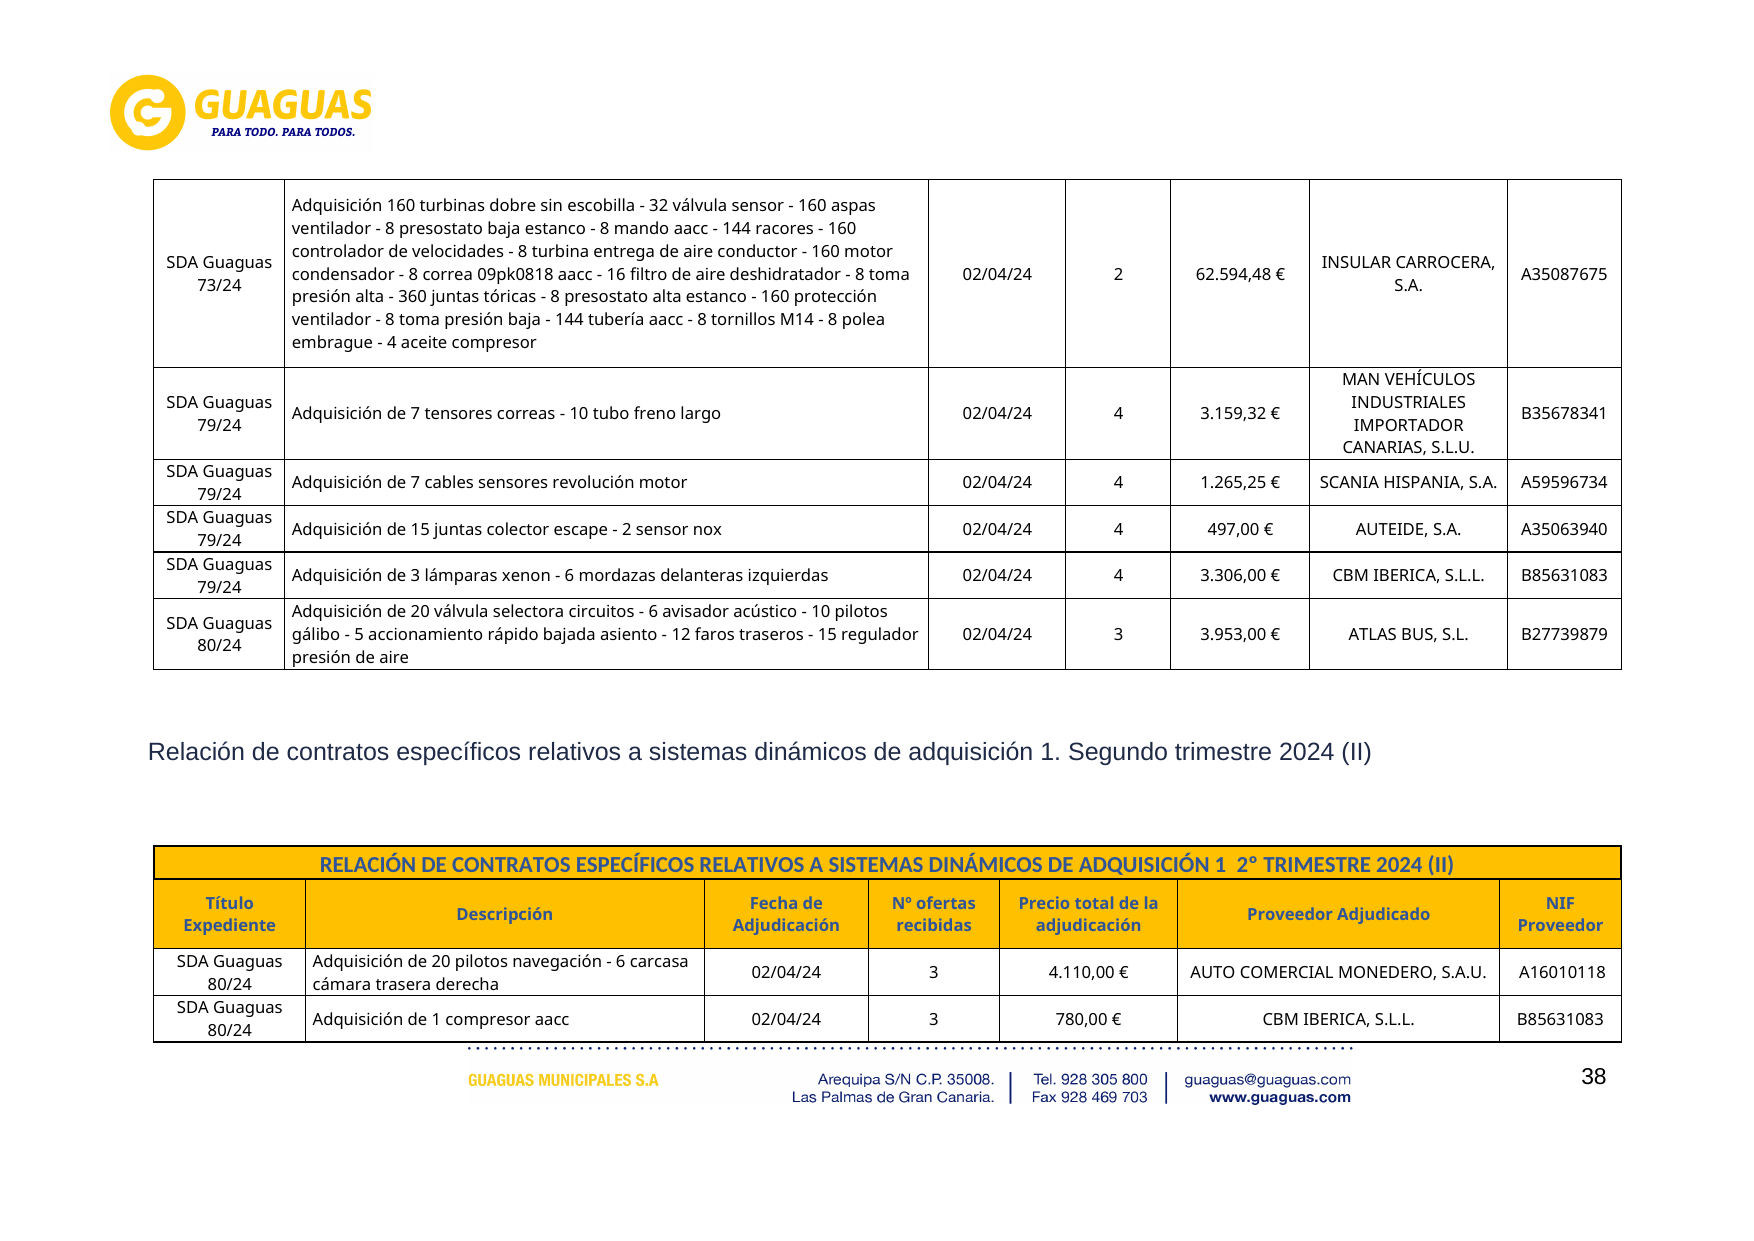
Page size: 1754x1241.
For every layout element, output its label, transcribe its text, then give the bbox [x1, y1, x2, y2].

table_cell 02/04/24 [929, 599, 1065, 669]
table_cell 3.159,32 € [1171, 368, 1309, 458]
table_cell A35087675 [1508, 180, 1621, 367]
table_cell B35678341 [1508, 368, 1621, 458]
table_cell 3.306,00 € [1171, 553, 1309, 598]
table_cell ATLAS BUS, S.L. [1310, 599, 1507, 669]
table_header RELACIÓN DE CONTRATOS ESPECÍFICOS RELATIVOS A SISTEMAS DINÁMICOS DE ADQUISICIÓN 1 2º TRIMESTRE 2024 (II) [155, 847, 1620, 878]
table_cell A35063940 [1508, 506, 1621, 551]
table_cell Fecha de Adjudicación [705, 880, 868, 948]
table_cell SDA Guaguas 79/24 [154, 460, 284, 505]
table_cell 4 [1066, 506, 1170, 551]
table_cell Adquisición de 15 juntas colector escape - 2 sensor nox [285, 506, 928, 551]
table_cell SDA Guaguas 80/24 [154, 599, 284, 669]
table_cell SDA Guaguas 79/24 [154, 368, 284, 458]
table_cell Adquisición de 3 lámparas xenon - 6 mordazas delanteras izquierdas [285, 553, 928, 598]
table_cell AUTO COMERCIAL MONEDERO, S.A.U. [1178, 949, 1499, 995]
table_cell 3 [869, 949, 999, 995]
table_cell 2 [1066, 180, 1170, 367]
table_cell 1.265,25 € [1171, 460, 1309, 505]
table_cell SDA Guaguas 79/24 [154, 506, 284, 551]
table_cell CBM IBERICA, S.L.L. [1178, 996, 1499, 1041]
table_cell AUTEIDE, S.A. [1310, 506, 1507, 551]
table_cell B85631083 [1508, 553, 1621, 598]
table_cell 3 [869, 996, 999, 1041]
table_cell Adquisición de 7 cables sensores revolución motor [285, 460, 928, 505]
table_cell 3 [1066, 599, 1170, 669]
table_cell Descripción [306, 880, 704, 948]
table_cell Proveedor Adjudicado [1178, 880, 1499, 948]
table_cell Nº ofertas recibidas [869, 880, 999, 948]
table_cell SDA Guaguas 80/24 [154, 949, 305, 995]
table_cell 62.594,48 € [1171, 180, 1309, 367]
table_cell CBM IBERICA, S.L.L. [1310, 553, 1507, 598]
table_cell 4 [1066, 368, 1170, 458]
table_cell Precio total de la adjudicación [1000, 880, 1177, 948]
table_cell 02/04/24 [705, 996, 868, 1041]
table_cell Título Expediente [154, 880, 305, 948]
table_cell 497,00 € [1171, 506, 1309, 551]
table_cell 02/04/24 [705, 949, 868, 995]
table_cell MAN VEHÍCULOS INDUSTRIALES IMPORTADOR CANARIAS, S.L.U. [1310, 368, 1507, 458]
table_cell 02/04/24 [929, 553, 1065, 598]
table_cell Adquisición de 20 válvula selectora circuitos - 6 avisador acústico - 10 pilotos gálibo - 5 accionamiento rápido bajada asiento - 12 faros traseros - 15 regulador presión de aire [285, 599, 928, 669]
table_cell 4 [1066, 553, 1170, 598]
table_cell 02/04/24 [929, 506, 1065, 551]
table_cell SCANIA HISPANIA, S.A. [1310, 460, 1507, 505]
table_cell 780,00 € [1000, 996, 1177, 1041]
picture [467, 1047, 1353, 1109]
table_cell 4 [1066, 460, 1170, 505]
table_cell B27739879 [1508, 599, 1621, 669]
table_cell 3.953,00 € [1171, 599, 1309, 669]
table_cell SDA Guaguas 73/24 [154, 180, 284, 367]
table_cell 4.110,00 € [1000, 949, 1177, 995]
table_cell A16010118 [1500, 949, 1621, 995]
table_cell 02/04/24 [929, 368, 1065, 458]
table_cell Adquisición 160 turbinas dobre sin escobilla - 32 válvula sensor - 160 aspas ventilador - 8 presostato baja estanco - 8 mando aacc - 144 racores - 160 controlador de velocidades - 8 turbina entrega de aire conductor - 160 motor condensador - 8 correa 09pk0818 aacc - 16 filtro de aire deshidratador - 8 toma presión alta - 360 juntas tóricas - 8 presostato alta estanco - 160 protección ventilador - 8 toma presión baja - 144 tubería aacc - 8 tornillos M14 - 8 polea embrague - 4 aceite compresor [285, 180, 928, 367]
table_cell Adquisición de 20 pilotos navegación - 6 carcasa cámara trasera derecha [306, 949, 704, 995]
table_cell Adquisición de 7 tensores correas - 10 tubo freno largo [285, 368, 928, 458]
table_cell A59596734 [1508, 460, 1621, 505]
table_cell SDA Guaguas 80/24 [154, 996, 305, 1041]
table_cell 02/04/24 [929, 180, 1065, 367]
picture [107, 73, 374, 152]
table_cell NIF Proveedor [1500, 880, 1621, 948]
table_cell B85631083 [1500, 996, 1621, 1041]
table_cell 02/04/24 [929, 460, 1065, 505]
table_cell INSULAR CARROCERA, S.A. [1310, 180, 1507, 367]
table_cell Adquisición de 1 compresor aacc [306, 996, 704, 1041]
table_cell SDA Guaguas 79/24 [154, 553, 284, 598]
text Relación de contratos específicos relativos a sistemas dinámicos de adquisición 1. Segundo trimestre 2024 (II) [148, 737, 1606, 766]
